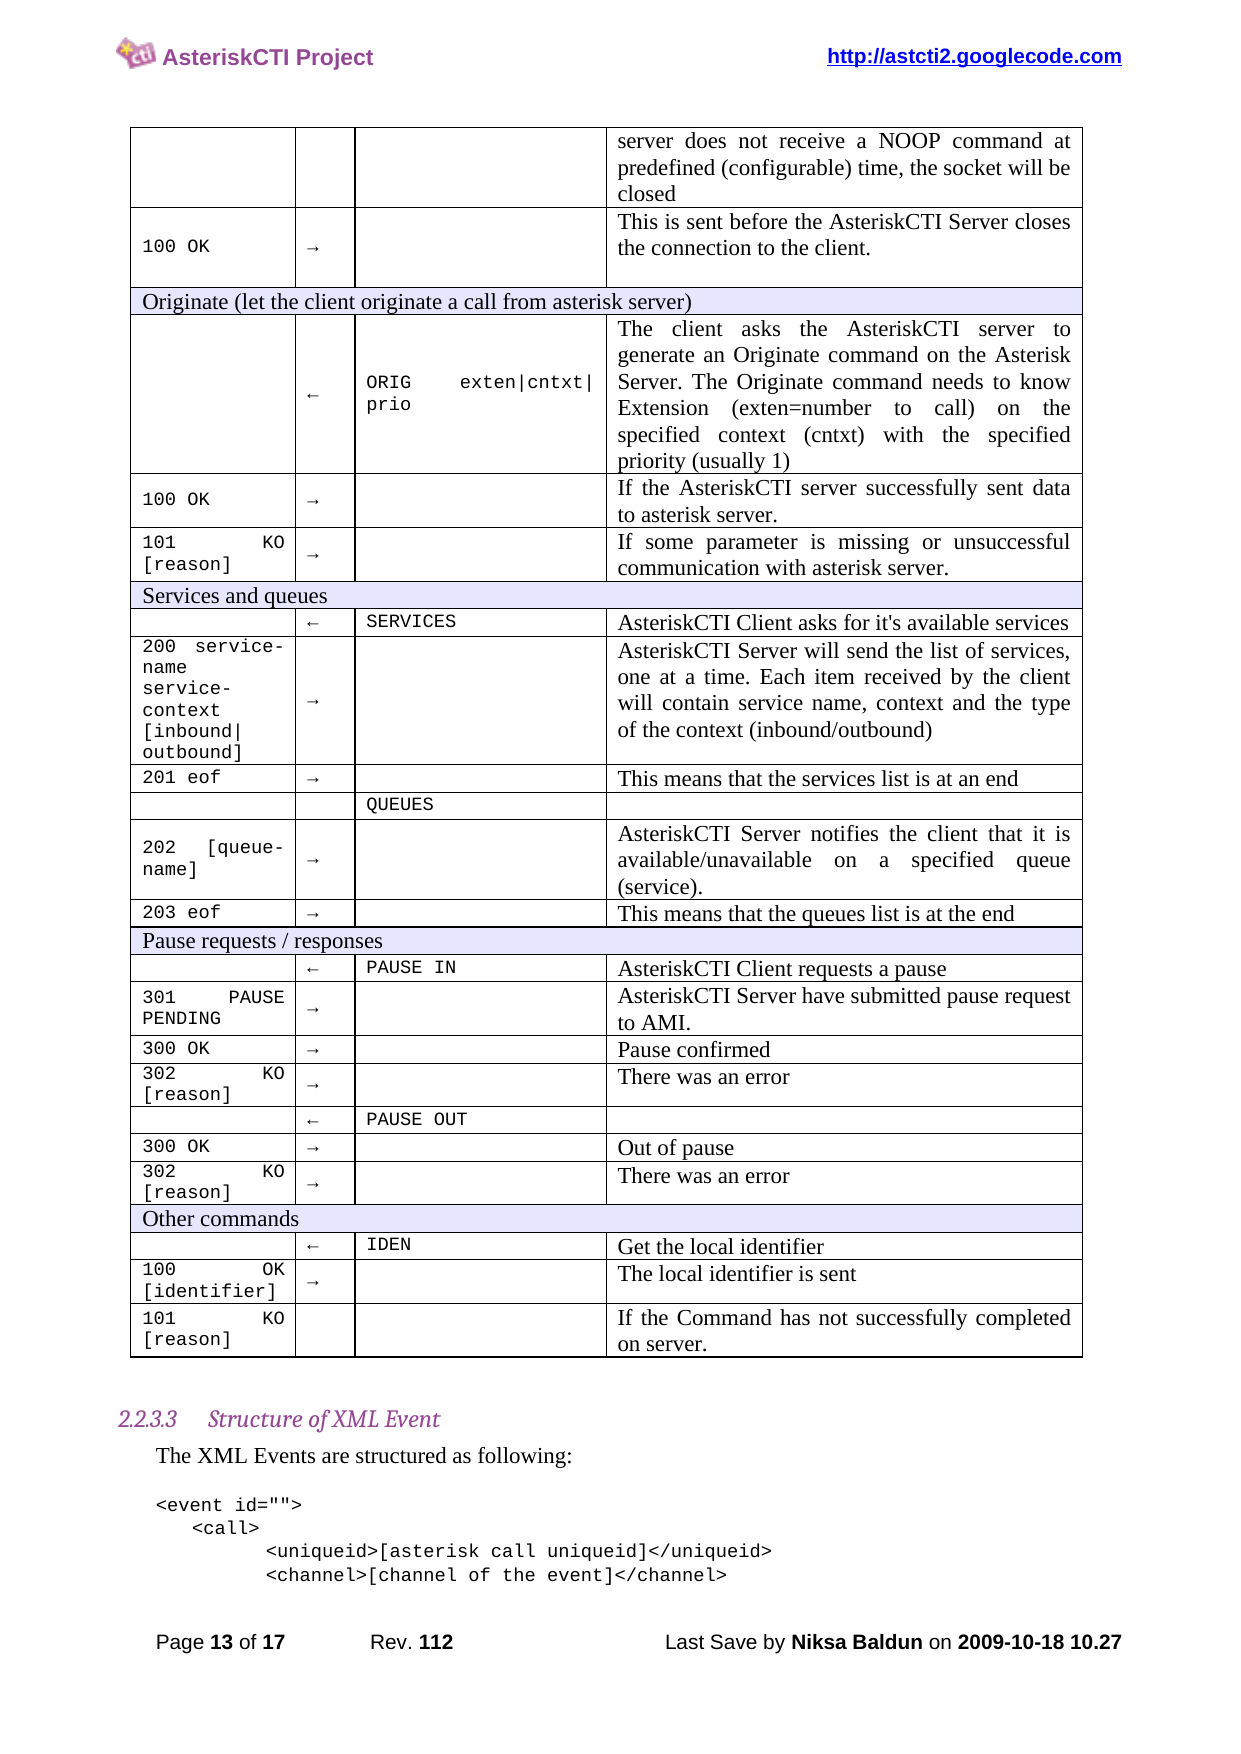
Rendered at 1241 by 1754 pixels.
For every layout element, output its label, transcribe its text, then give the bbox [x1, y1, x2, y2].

table_cell ← [296, 315, 354, 473]
table_cell 100 OK [identifier] [131, 1260, 295, 1303]
table_cell → [296, 528, 354, 581]
table_cell → [296, 208, 354, 287]
table_cell [356, 820, 606, 899]
table_cell 201 eof [131, 765, 295, 792]
table_cell [356, 1162, 606, 1204]
table_cell → [296, 900, 354, 926]
table_cell ← [296, 1107, 354, 1133]
table_cell ← [296, 955, 354, 981]
table_cell → [296, 765, 354, 792]
table_cell [131, 315, 295, 473]
table_cell → [296, 1260, 354, 1303]
table_cell → [296, 1162, 354, 1204]
table_cell If the Command has not successfully completed on server. [607, 1304, 1082, 1356]
table_cell 203 eof [131, 900, 295, 926]
table_cell Originate (let the client originate a call from asterisk server) [131, 288, 1082, 314]
table_cell 300 OK [131, 1036, 295, 1062]
table_cell [356, 474, 606, 527]
table_cell → [296, 820, 354, 899]
table_cell QUEUES [356, 793, 606, 819]
table_cell AsteriskCTI Server have submitted pause request to AMI. [607, 982, 1082, 1035]
table_cell [356, 528, 606, 581]
table_cell [356, 1260, 606, 1303]
text <uniqueid>[asterisk call uniqueid]</uniqueid> [118, 1542, 1122, 1563]
table_cell [356, 1304, 606, 1356]
table_cell → [296, 1036, 354, 1062]
table_cell [131, 1233, 295, 1259]
table_cell [131, 609, 295, 636]
table_cell 101 KO [reason] [131, 1304, 295, 1356]
table_cell Pause confirmed [607, 1036, 1082, 1062]
table_cell [296, 793, 354, 819]
table_cell [356, 765, 606, 792]
table_cell [356, 208, 606, 287]
table_cell 300 OK [131, 1134, 295, 1161]
table_cell 301 PAUSE PENDING [131, 982, 295, 1035]
table_cell If the AsteriskCTI server successfully sent data to asterisk server. [607, 474, 1082, 527]
table_cell This means that the services list is at an end [607, 765, 1082, 792]
table_cell 101 KO [reason] [131, 528, 295, 581]
table_cell AsteriskCTI Server notifies the client that it is available/unavailable on a specified queue (service). [607, 820, 1082, 899]
text The XML Events are structured as following: [118, 1442, 1122, 1468]
table_cell Out of pause [607, 1134, 1082, 1161]
table_cell → [296, 637, 354, 764]
table_cell 200 service-name service-context [inbound|outbound] [131, 637, 295, 764]
table_cell AsteriskCTI Client requests a pause [607, 955, 1082, 981]
table_cell [131, 128, 295, 207]
table_cell This is sent before the AsteriskCTI Server closes the connection to the client. [607, 208, 1082, 287]
table_cell [296, 128, 354, 207]
table_cell AsteriskCTI Server will send the list of services, one at a time. Each item received by the client will contain service name, context and the type of the context (inbound/outbound) [607, 637, 1082, 764]
table_cell [356, 982, 606, 1035]
table_cell Pause requests / responses [131, 928, 1082, 954]
table_cell AsteriskCTI Client asks for it's available services [607, 609, 1082, 636]
table_cell The client asks the AsteriskCTI server to generate an Originate command on the Asterisk Server. The Originate command needs to know Extension (exten=number to call) on the specified context (cntxt) with the specified priority (usually 1) [607, 315, 1082, 473]
table_cell Other commands [131, 1205, 1082, 1232]
table_cell This means that the queues list is at the end [607, 900, 1082, 926]
table_cell [356, 1036, 606, 1062]
table_cell [131, 1107, 295, 1133]
picture [116, 34, 157, 74]
table_cell → [296, 982, 354, 1035]
table_cell [356, 1134, 606, 1161]
table_cell 100 OK [131, 474, 295, 527]
table_cell → [296, 1064, 354, 1106]
table_cell PAUSE OUT [356, 1107, 606, 1133]
table_cell [356, 128, 606, 207]
text <event id=""> [118, 1496, 1122, 1517]
table_cell PAUSE IN [356, 955, 606, 981]
table_cell There was an error [607, 1162, 1082, 1204]
table_cell ORIG exten|cntxt|prio [356, 315, 606, 473]
table_cell If some parameter is missing or unsuccessful communication with asterisk server. [607, 528, 1082, 581]
table_cell [607, 1107, 1082, 1133]
table_cell IDEN [356, 1233, 606, 1259]
table_cell → [296, 1134, 354, 1161]
table_cell 202 [queue-name] [131, 820, 295, 899]
table_cell ← [296, 609, 354, 636]
table_cell [131, 793, 295, 819]
table_cell There was an error [607, 1064, 1082, 1106]
text <call> [118, 1519, 1122, 1540]
table_cell 302 KO [reason] [131, 1162, 295, 1204]
table_cell Services and queues [131, 582, 1082, 608]
table_cell [607, 793, 1082, 819]
table_cell [296, 1304, 354, 1356]
table_cell ← [296, 1233, 354, 1259]
table_cell SERVICES [356, 609, 606, 636]
table_cell 100 OK [131, 208, 295, 287]
table_cell → [296, 474, 354, 527]
table_cell [356, 637, 606, 764]
text <channel>[channel of the event]</channel> [118, 1566, 1122, 1587]
table_cell The local identifier is sent [607, 1260, 1082, 1303]
table_cell [356, 1064, 606, 1106]
table_cell server does not receive a NOOP command at predefined (configurable) time, the socket will be closed [607, 128, 1082, 207]
table_cell [356, 900, 606, 926]
table_cell Get the local identifier [607, 1233, 1082, 1259]
table_cell [131, 955, 295, 981]
table_cell 302 KO [reason] [131, 1064, 295, 1106]
subtitle Structure of XML Event [118, 1404, 1122, 1433]
